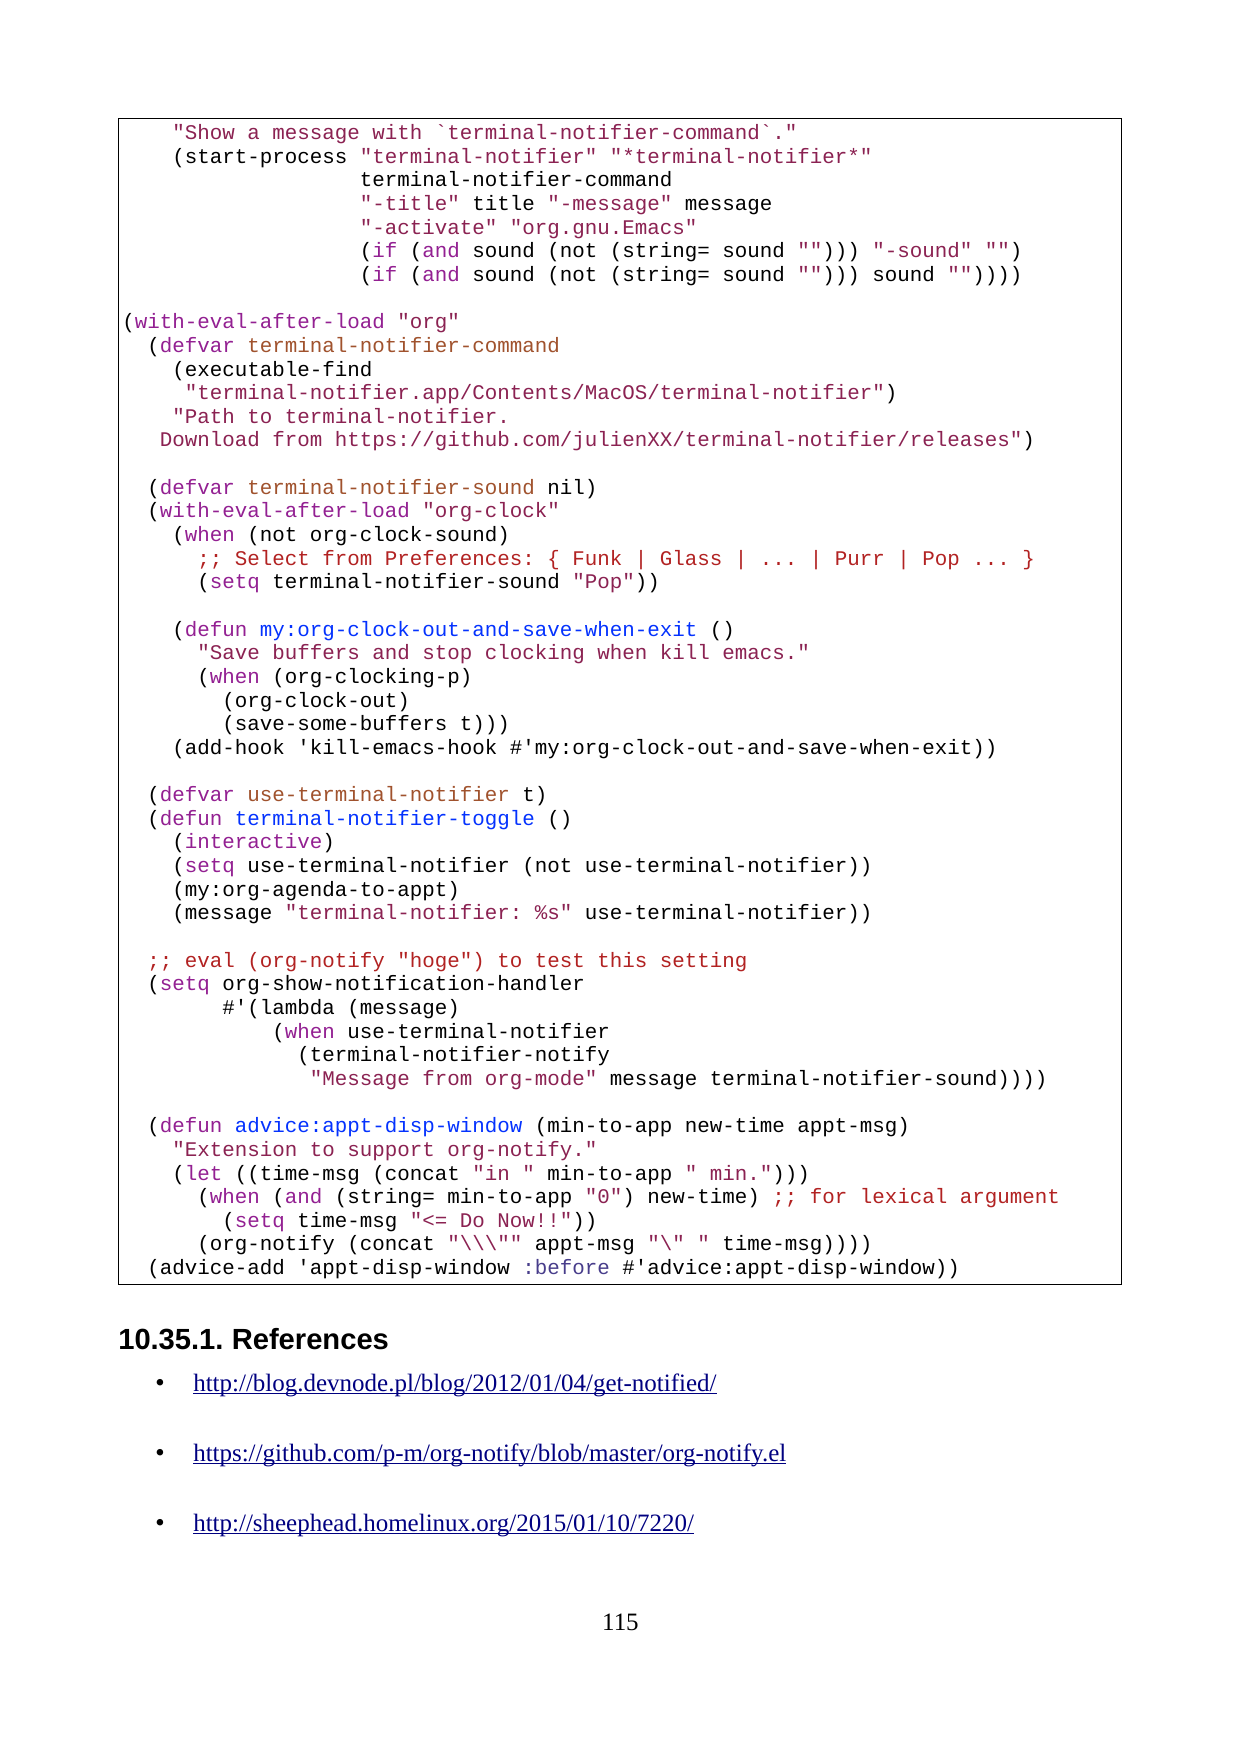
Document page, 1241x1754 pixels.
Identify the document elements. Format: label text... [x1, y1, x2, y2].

text #'(lambda (message) [119, 993, 1121, 1017]
text "terminal-notifier.app/Contents/MacOS/terminal-notifier") [119, 378, 1121, 402]
text (with-eval-after-load "org" [119, 307, 1121, 331]
text Download from https://github.com/julienXX/terminal-notifier/releases") [119, 426, 1121, 449]
subtitle References [118, 1322, 1122, 1356]
text (defvar terminal-notifier-sound nil) [119, 473, 1121, 496]
text "Path to terminal-notifier. [119, 402, 1121, 426]
text (start-process "terminal-notifier" "*terminal-notifier*" [119, 142, 1121, 165]
text (interactive) [119, 827, 1121, 851]
text (defvar terminal-notifier-command [119, 331, 1121, 354]
text (let ((time-msg (concat "in " min-to-app " min."))) [119, 1158, 1121, 1182]
text (setq time-msg "<= Do Now!!")) [119, 1206, 1121, 1229]
text (setq org-show-notification-handler [119, 969, 1121, 993]
text (org-notify (concat "\\\"" appt-msg "\" " time-msg)))) [119, 1229, 1121, 1253]
text "Extension to support org-notify." [119, 1135, 1121, 1158]
text "-activate" "org.gnu.Emacs" [119, 213, 1121, 236]
text "-title" title "-message" message [119, 189, 1121, 213]
text (if (and sound (not (string= sound ""))) "-sound" "") [119, 236, 1121, 260]
text "Save buffers and stop clocking when kill emacs." [119, 638, 1121, 662]
text (if (and sound (not (string= sound ""))) sound "")))) [119, 260, 1121, 284]
text (executable-find [119, 354, 1121, 378]
text (with-eval-after-load "org-clock" [119, 496, 1121, 520]
text (message "terminal-notifier: %s" use-terminal-notifier)) [119, 898, 1121, 922]
list http://blog.devnode.pl/blog/2012/01/04/get-notified/ [156, 1368, 1122, 1426]
text (setq terminal-notifier-sound "Pop")) [119, 567, 1121, 591]
text "Show a message with `terminal-notifier-command`." [119, 119, 1121, 142]
text (my:org-agenda-to-appt) [119, 875, 1121, 898]
text (save-some-buffers t))) [119, 709, 1121, 733]
text (when (org-clocking-p) [119, 662, 1121, 686]
text ;; eval (org-notify "hoge") to test this setting [119, 946, 1121, 969]
text (when (and (string= min-to-app "0") new-time) ;; for lexical argument [119, 1182, 1121, 1206]
text ;; Select from Preferences: { Funk | Glass | ... | Purr | Pop ... } [119, 544, 1121, 567]
text (setq use-terminal-notifier (not use-terminal-notifier)) [119, 851, 1121, 875]
text (defun my:org-clock-out-and-save-when-exit () [119, 615, 1121, 638]
text (defvar use-terminal-notifier t) [119, 780, 1121, 804]
text (terminal-notifier-notify [119, 1040, 1121, 1064]
text (add-hook 'kill-emacs-hook #'my:org-clock-out-and-save-when-exit)) [119, 733, 1121, 757]
text (defun advice:appt-disp-window (min-to-app new-time appt-msg) [119, 1111, 1121, 1135]
text (when use-terminal-notifier [119, 1017, 1121, 1040]
list http://sheephead.homelinux.org/2015/01/10/7220/ [156, 1508, 1122, 1566]
text (when (not org-clock-sound) [119, 520, 1121, 544]
list https://github.com/p-m/org-notify/blob/master/org-notify.el [156, 1438, 1122, 1496]
text terminal-notifier-command [119, 165, 1121, 189]
text "Message from org-mode" message terminal-notifier-sound)))) [119, 1064, 1121, 1088]
text (defun terminal-notifier-toggle () [119, 804, 1121, 827]
text (org-clock-out) [119, 686, 1121, 709]
text (advice-add 'appt-disp-window :before #'advice:appt-disp-window)) [119, 1253, 1121, 1284]
